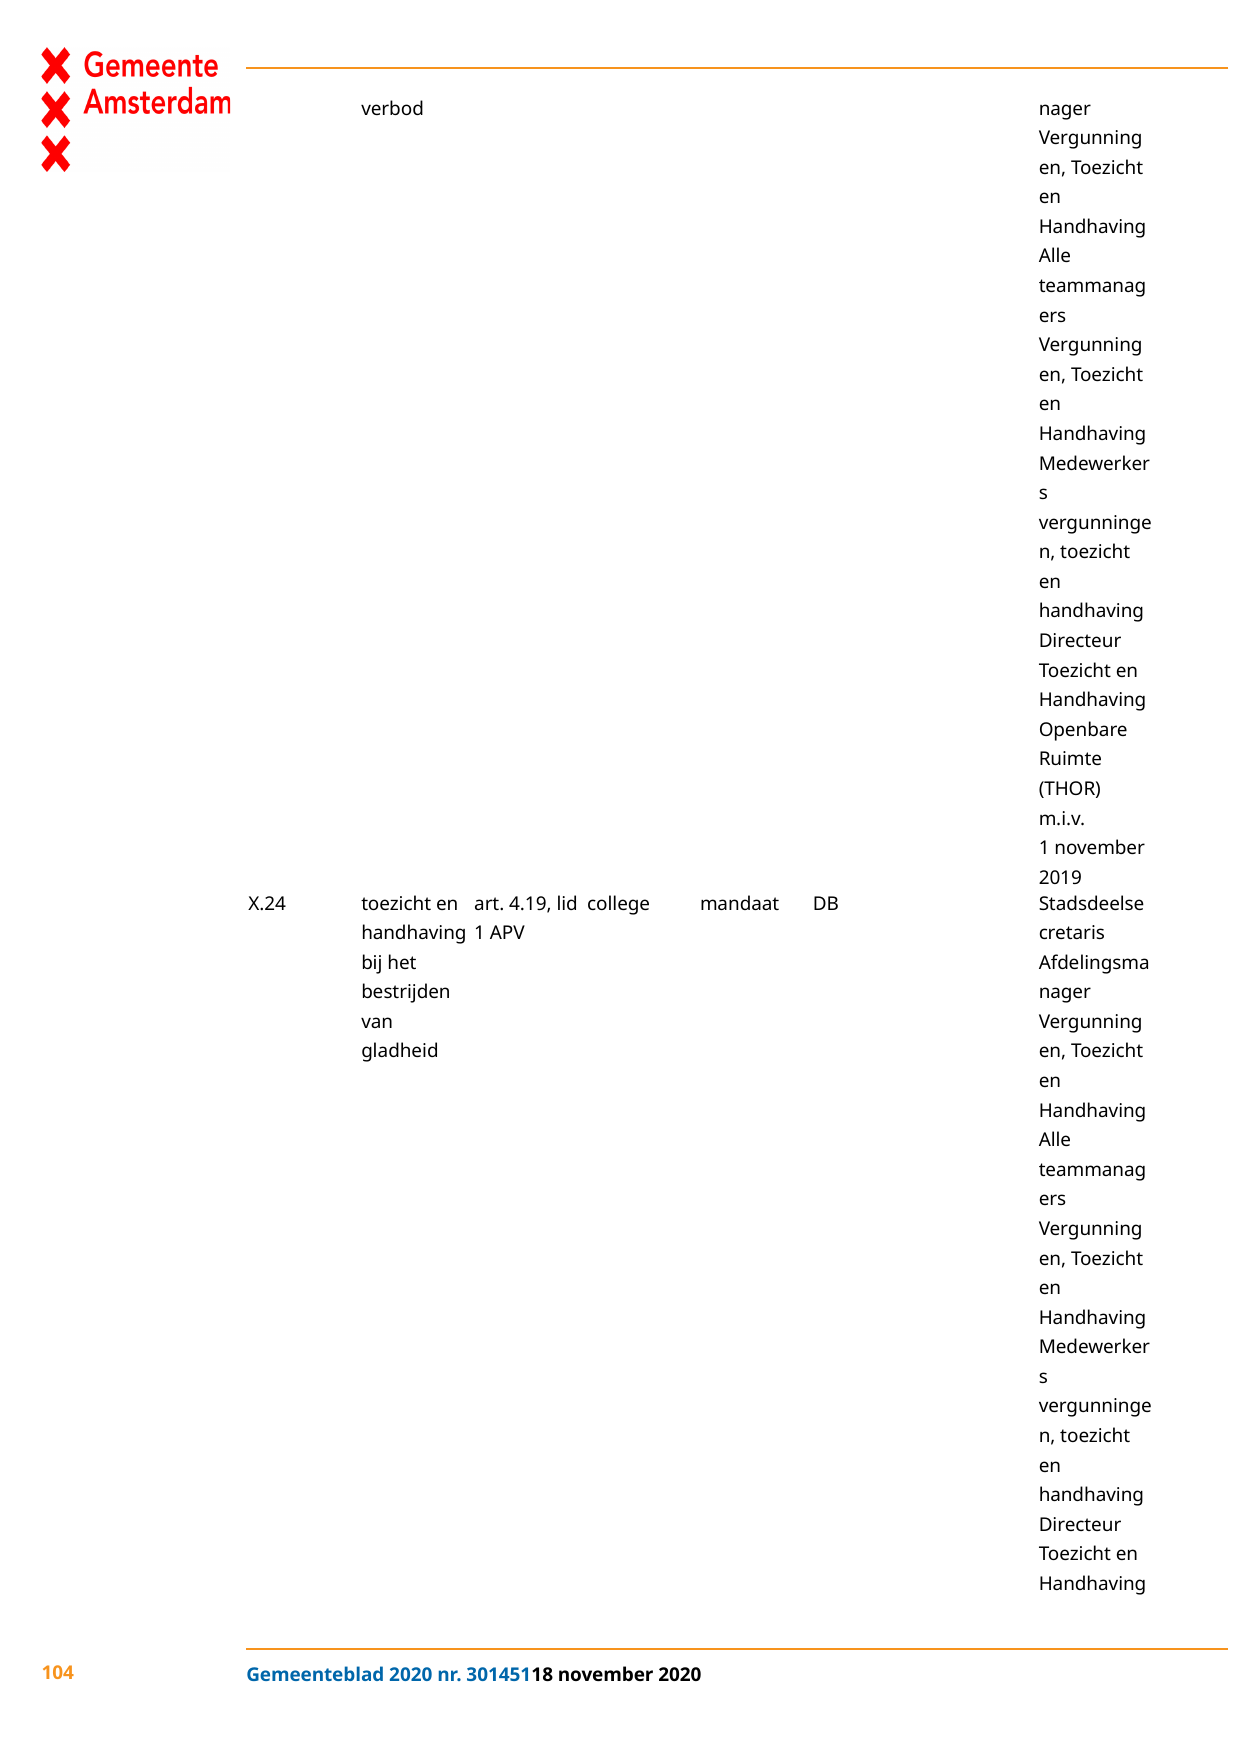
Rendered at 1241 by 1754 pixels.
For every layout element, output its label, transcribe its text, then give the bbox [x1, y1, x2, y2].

table_cell DB [813, 890, 926, 1596]
table_cell [926, 890, 1038, 1596]
table_cell verbod [361, 95, 474, 890]
table_cell [926, 95, 1038, 890]
picture [41, 47, 231, 172]
table_cell Stadsdeelsecretaris Afdelingsmanager Vergunningen, Toezicht en Handhaving Alle teammanagers Vergunningen, Toezicht en Handhaving Medewerkers vergunningen, toezicht en handhaving Directeur Toezicht en Handhaving [1039, 890, 1152, 1596]
table_cell college [587, 890, 700, 1596]
table_cell [248, 95, 361, 890]
table_cell X.24 [248, 890, 361, 1596]
table_cell [587, 95, 700, 890]
table_cell [474, 95, 587, 890]
table_cell toezicht en handhaving bij het bestrijden van gladheid [361, 890, 474, 1596]
table_cell nager Vergunningen, Toezicht en Handhaving Alle teammanagers Vergunningen, Toezicht en Handhaving Medewerkers vergunningen, toezicht en handhaving Directeur Toezicht en Handhaving Openbare Ruimte (THOR) m.i.v. 1 november 2019 [1039, 95, 1152, 890]
table_cell art. 4.19, lid 1 APV [474, 890, 587, 1596]
table_cell mandaat [700, 890, 813, 1596]
table_cell [700, 95, 813, 890]
table_cell [813, 95, 926, 890]
